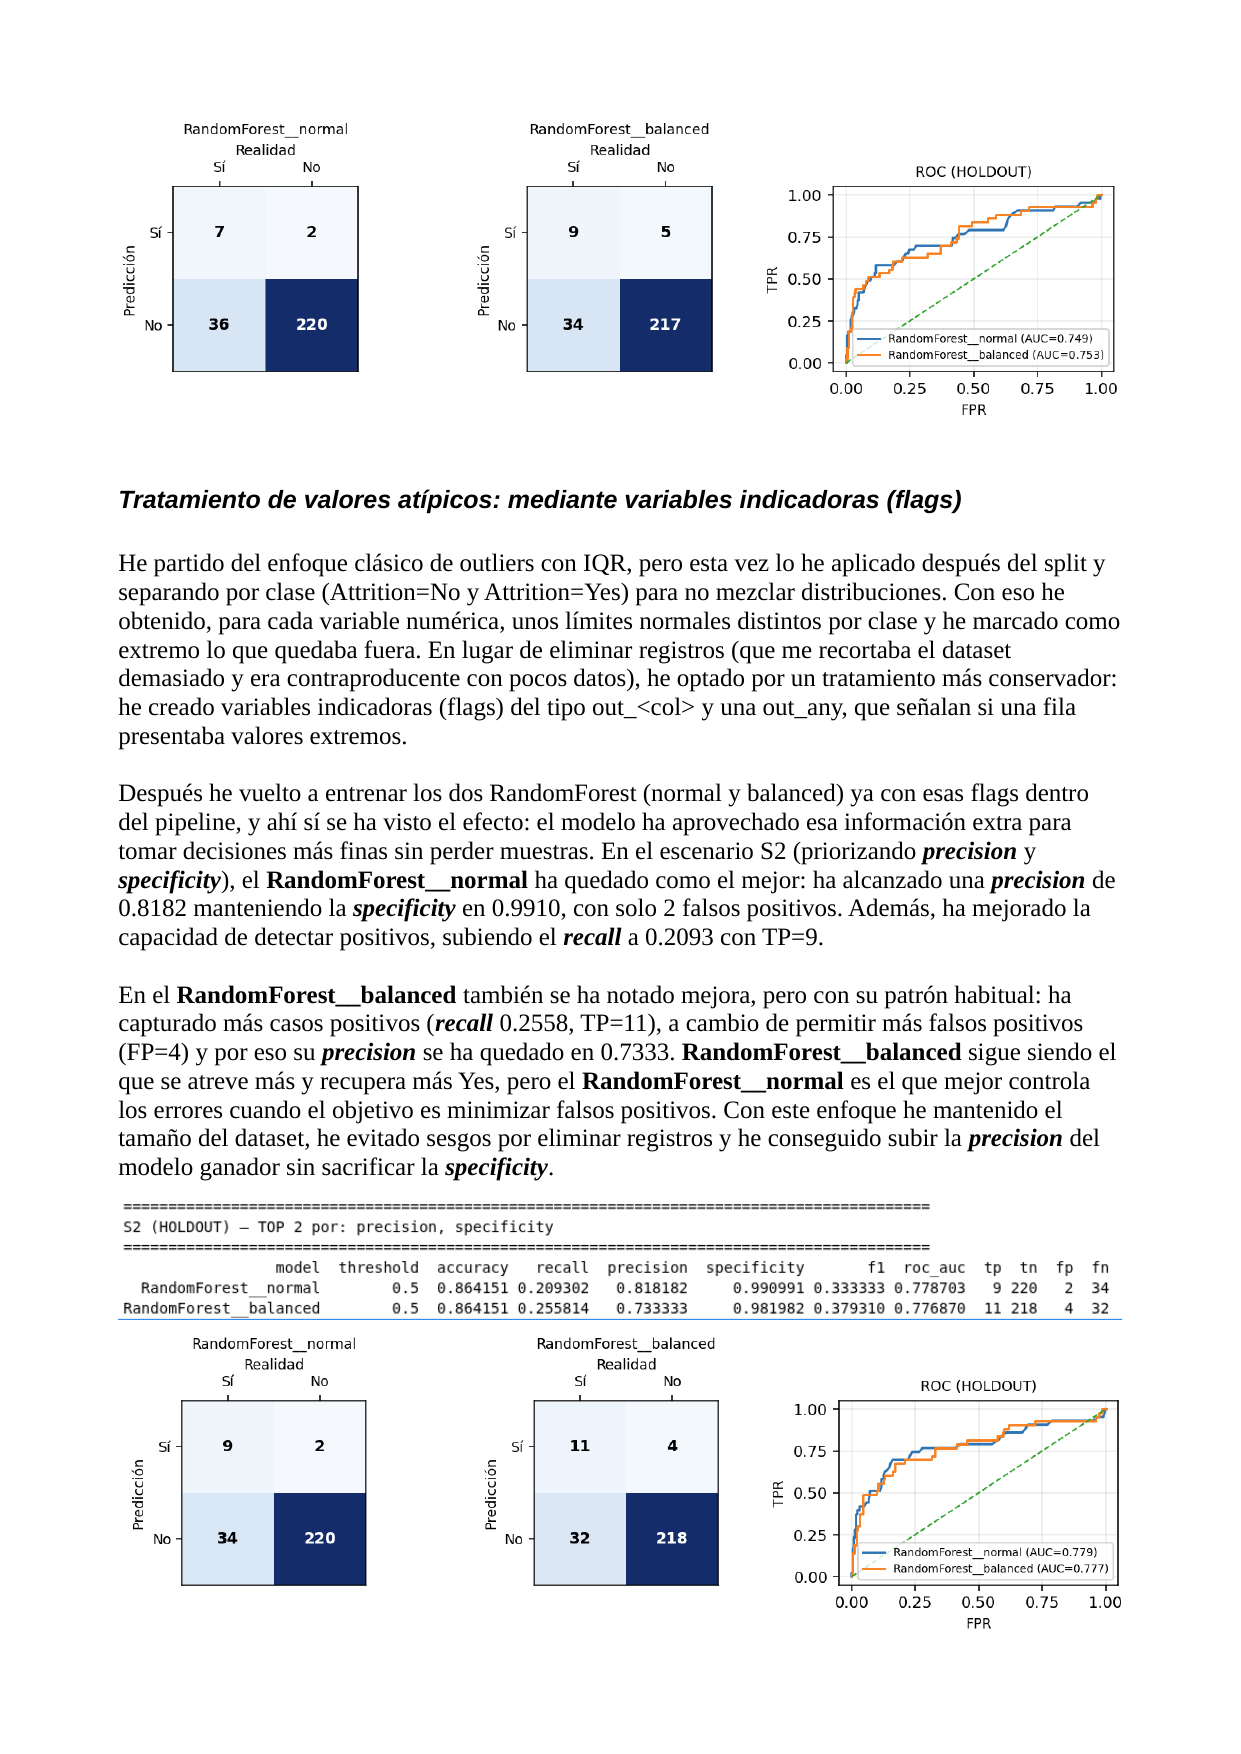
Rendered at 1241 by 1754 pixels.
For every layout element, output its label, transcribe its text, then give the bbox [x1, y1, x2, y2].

picture [118, 1200, 1123, 1320]
text En el RandomForest__balanced también se ha notado mejora, pero con su patrón habitual: ha capturado más casos positivos (recall 0.2558, TP=11), a cambio de permitir más falsos positivos (FP=4) y por eso su precision se ha quedado en 0.7333. RandomForest__balanced sigue siendo el que se atreve más y recupera más Yes, pero el RandomForest__normal es el que mejor controla los errores cuando el objetivo es minimizar falsos positivos. Con este enfoque he mantenido el tamaño del dataset, he evitado sesgos por eliminar registros y he conseguido subir la precision del modelo ganador sin sacrificar la specificity. [118, 980, 1122, 1181]
subtitle Tratamiento de valores atípicos: mediante variables indicadoras (flags) [118, 485, 1122, 513]
text Después he vuelto a entrenar los dos RandomForest (normal y balanced) ya con esas flags dentro del pipeline, y ahí sí se ha visto el efecto: el modelo ha aprovechado esa información extra para tomar decisiones más finas sin perder muestras. En el escenario S2 (priorizando precision y specificity), el RandomForest__normal ha quedado como el mejor: ha alcanzado una precision de 0.8182 manteniendo la specificity en 0.9910, con solo 2 falsos positivos. Además, ha mejorado la capacidad de detectar positivos, subiendo el recall a 0.2093 con TP=9. [118, 778, 1122, 951]
text He partido del enfoque clásico de outliers con IQR, pero esta vez lo he aplicado después del split y separando por clase (Attrition=No y Attrition=Yes) para no mezclar distribuciones. Con eso he obtenido, para cada variable numérica, unos límites normales distintos por clase y he marcado como extremo lo que quedaba fuera. En lugar de eliminar registros (que me recortaba el dataset demasiado y era contraproducente con pocos datos), he optado por un tratamiento más conservador: he creado variables indicadoras (flags) del tipo out_<col> y una out_any, que señalan si una fila presentaba valores extremos. [118, 548, 1122, 750]
picture [118, 113, 1123, 421]
picture [127, 1334, 1132, 1633]
